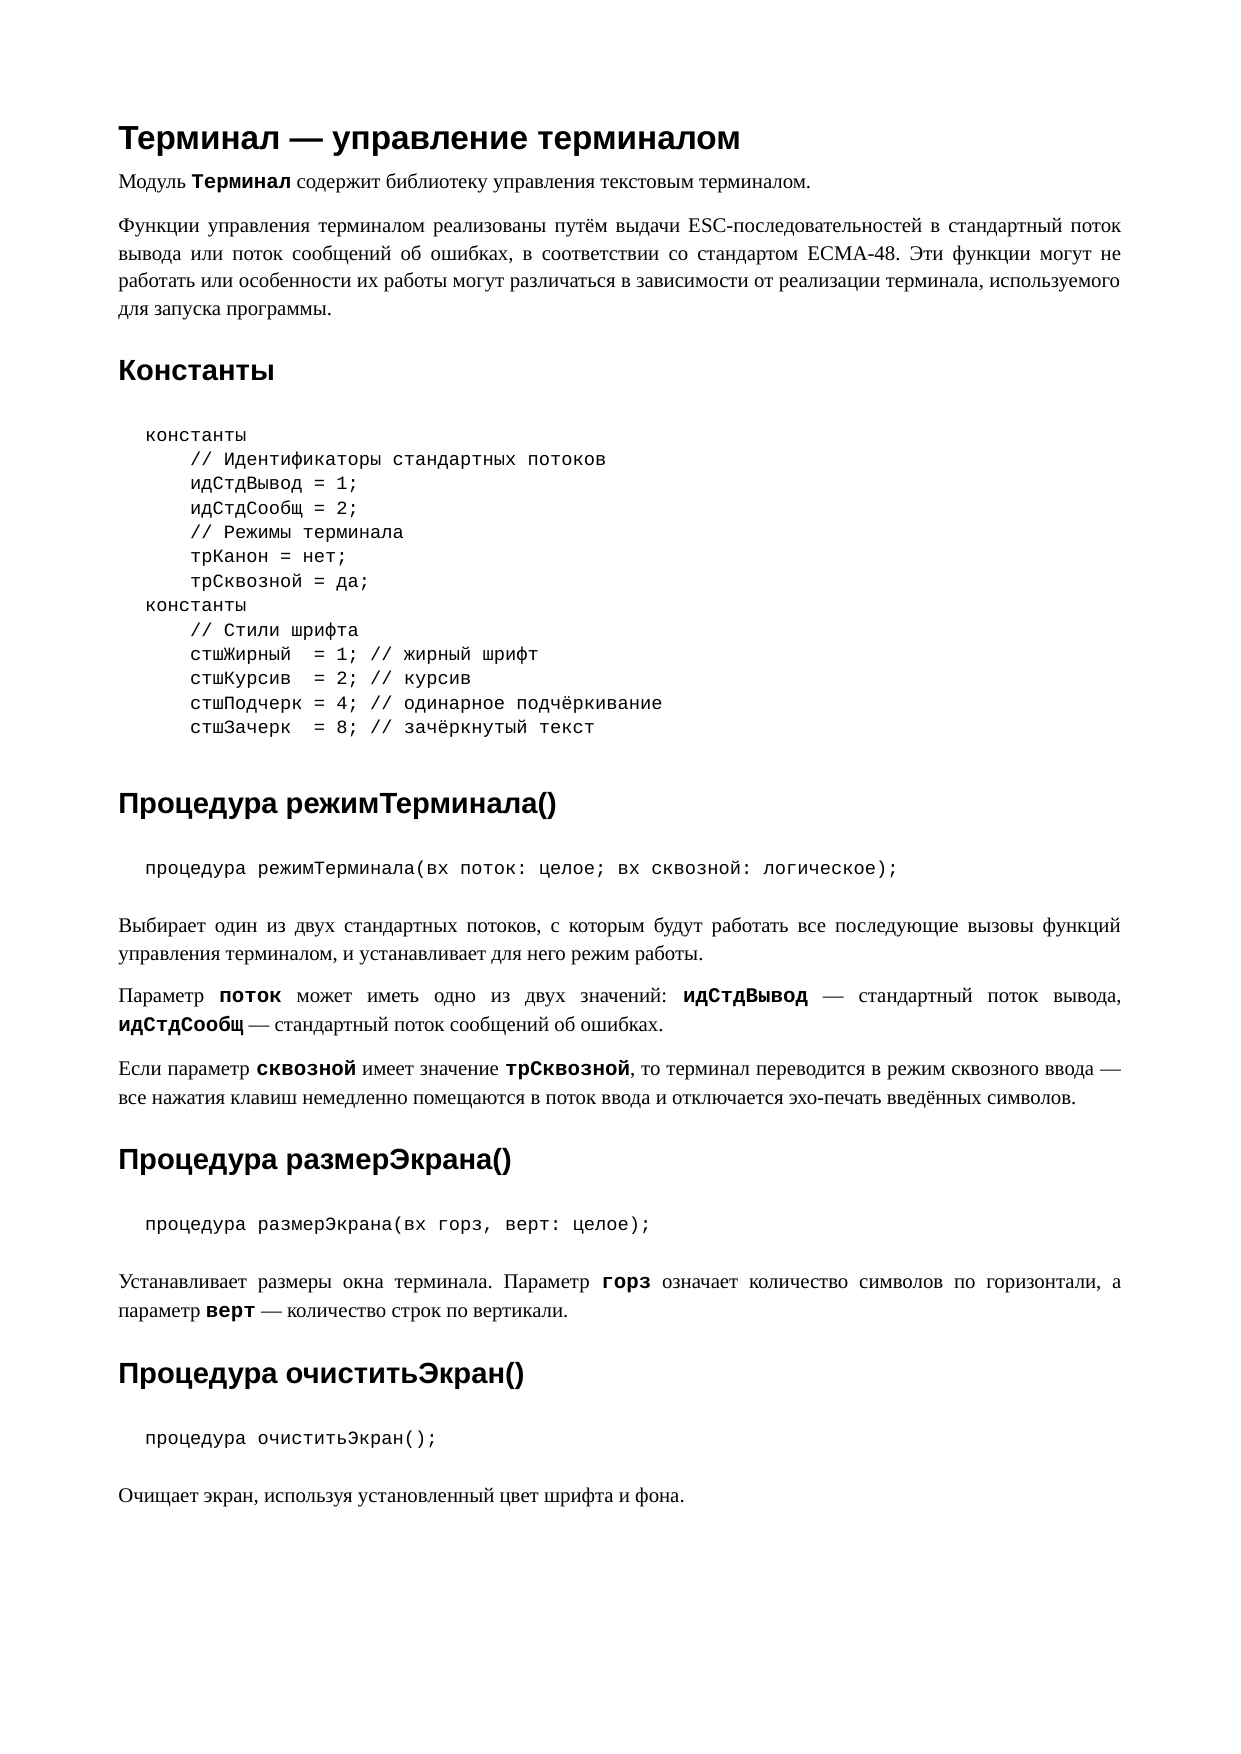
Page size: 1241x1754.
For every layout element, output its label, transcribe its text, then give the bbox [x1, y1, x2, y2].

subtitle Константы [118, 353, 1122, 386]
text Если параметр сквозной имеет значение трСквозной, то терминал переводится в режим сквозного ввода — все нажатия клавиш немедленно помещаются в поток ввода и отключается эхо-печать введённых символов. [118, 1056, 1122, 1109]
text Выбирает один из двух стандартных потоков, с которым будут работать все последующие вызовы функций управления терминалом, и устанавливает для него режим работы. [118, 913, 1122, 964]
subtitle Процедура очиститьЭкран() [118, 1357, 1122, 1390]
text процедура очиститьЭкран(); [136, 1420, 1104, 1459]
subtitle Терминал — управление терминалом [118, 118, 1122, 157]
text константы // Идентификаторы стандартных потоков идСтдВывод = 1; идСтдСообщ = 2; // Режимы терминала трКанон = нет; трСквозной = да; [136, 417, 1104, 587]
text Модуль Терминал содержит библиотеку управления текстовым терминалом. [118, 169, 1122, 195]
subtitle Процедура размерЭкрана() [118, 1142, 1122, 1176]
text процедура режимТерминала(вх поток: целое; вх сквозной: логическое); [136, 850, 1104, 889]
text процедура размерЭкрана(вх горз, верт: целое); [136, 1206, 1104, 1245]
text Очищает экран, используя установленный цвет шрифта и фона. [118, 1483, 1122, 1507]
text Функции управления терминалом реализованы путём выдачи ESC-последовательностей в стандартный поток вывода или поток сообщений об ошибках, в соответствии со стандартом ECMA-48. Эти функции могут не работать или особенности их работы могут различаться в зависимости от реализации терминала, используемого для запуска программы. [118, 213, 1122, 320]
text константы // Стили шрифта стшЖирный = 1; // жирный шрифт стшКурсив = 2; // курсив стшПодчерк = 4; // одинарное подчёркивание стшЗачерк = 8; // зачёркнутый текст [136, 587, 1104, 748]
text Параметр поток может иметь одно из двух значений: идСтдВывод — стандартный поток вывода, идСтдСообщ — стандартный поток сообщений об ошибках. [118, 983, 1122, 1038]
subtitle Процедура режимТерминала() [118, 786, 1122, 820]
text Устанавливает размеры окна терминала. Параметр горз означает количество символов по горизонтали, а параметр верт — количество строк по вертикали. [118, 1268, 1122, 1323]
